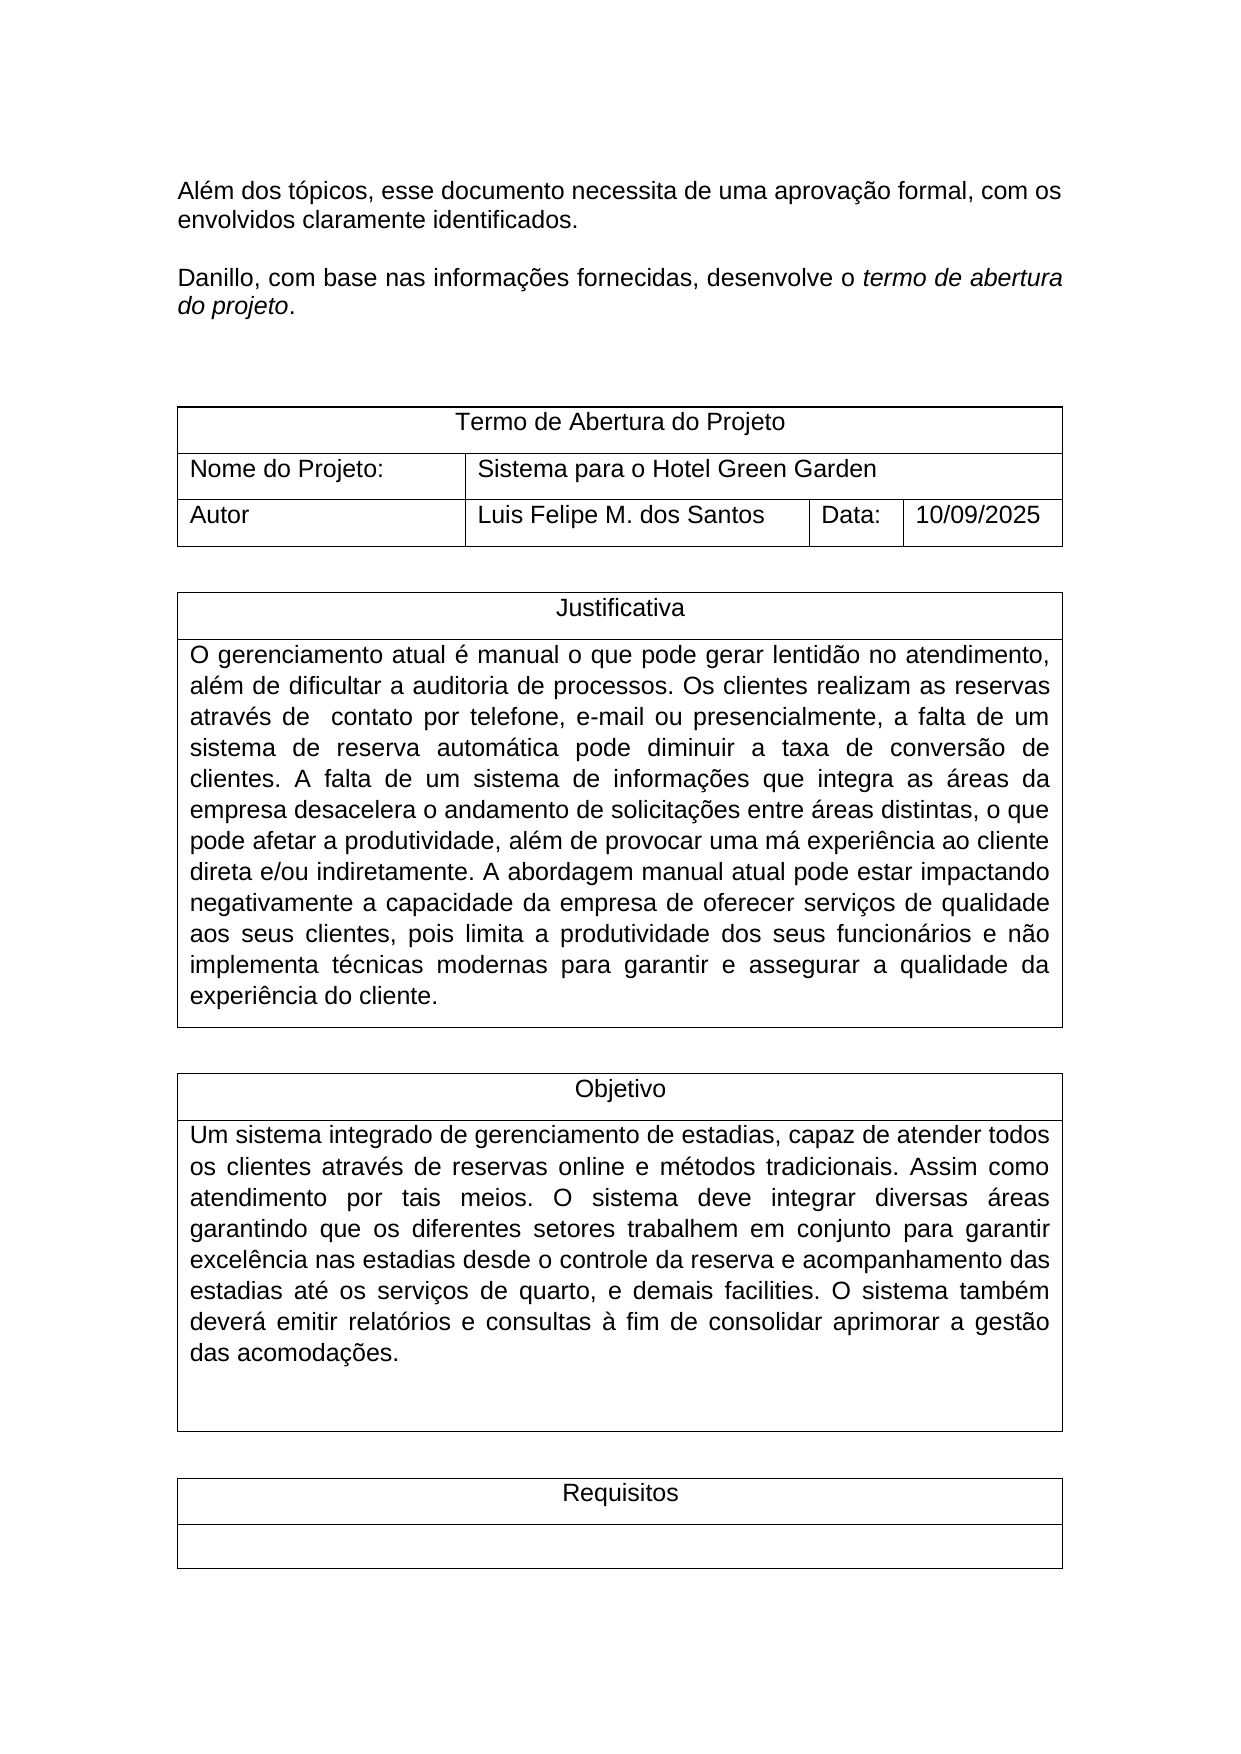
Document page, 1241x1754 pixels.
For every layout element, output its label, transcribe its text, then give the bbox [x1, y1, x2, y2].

table_cell [178, 547, 466, 592]
table_cell Um sistema integrado de gerenciamento de estadias, capaz de atender todos os clientes através de reservas online e métodos tradicionais. Assim como atendimento por tais meios. O sistema deve integrar diversas áreas garantindo que os diferentes setores trabalhem em conjunto para garantir excelência nas estadias desde o controle da reserva e acompanhamento das estadias até os serviços de quarto, e demais facilities. O sistema também deverá emitir relatórios e consultas à fim de consolidar aprimorar a gestão das acomodações. [178, 1121, 1062, 1431]
table_cell [585, 547, 809, 592]
table_cell Nome do Projeto: [178, 454, 465, 499]
table_header Termo de Abertura do Projeto [178, 408, 1062, 453]
table_cell Data: [810, 500, 903, 546]
table_cell O gerenciamento atual é manual o que pode gerar lentidão no atendimento, além de dificultar a auditoria de processos. Os clientes realizam as reservas através de contato por telefone, e-mail ou presencialmente, a falta de um sistema de reserva automática pode diminuir a taxa de conversão de clientes. A falta de um sistema de informações que integra as áreas da empresa desacelera o andamento de solicitações entre áreas distintas, o que pode afetar a produtividade, além de provocar uma má experiência ao cliente direta e/ou indiretamente. A abordagem manual atual pode estar impactando negativamente a capacidade da empresa de oferecer serviços de qualidade aos seus clientes, pois limita a produtividade dos seus funcionários e não implementa técnicas modernas para garantir e assegurar a qualidade da experiência do cliente. [178, 640, 1062, 1027]
table_cell [178, 1028, 1062, 1073]
table_cell Autor [178, 500, 465, 546]
table_cell [466, 547, 585, 592]
table_cell Objetivo [178, 1074, 1062, 1119]
table_cell Justificativa [178, 593, 1062, 639]
table_cell [809, 547, 903, 592]
table_cell 10/09/2025 [904, 500, 1062, 546]
table_cell [178, 1432, 1062, 1477]
table_cell Sistema para o Hotel Green Garden [466, 454, 1062, 499]
text Danillo, com base nas informações fornecidas, desenvolve o termo de abertura do projeto. [177, 263, 1063, 320]
table_cell [904, 547, 1062, 592]
table_cell Requisitos [178, 1479, 1062, 1524]
table_cell [178, 1525, 1062, 1568]
table_cell Luis Felipe M. dos Santos [466, 500, 809, 546]
text Além dos tópicos, esse documento necessita de uma aprovação formal, com os envolvidos claramente identificados. [177, 176, 1063, 234]
